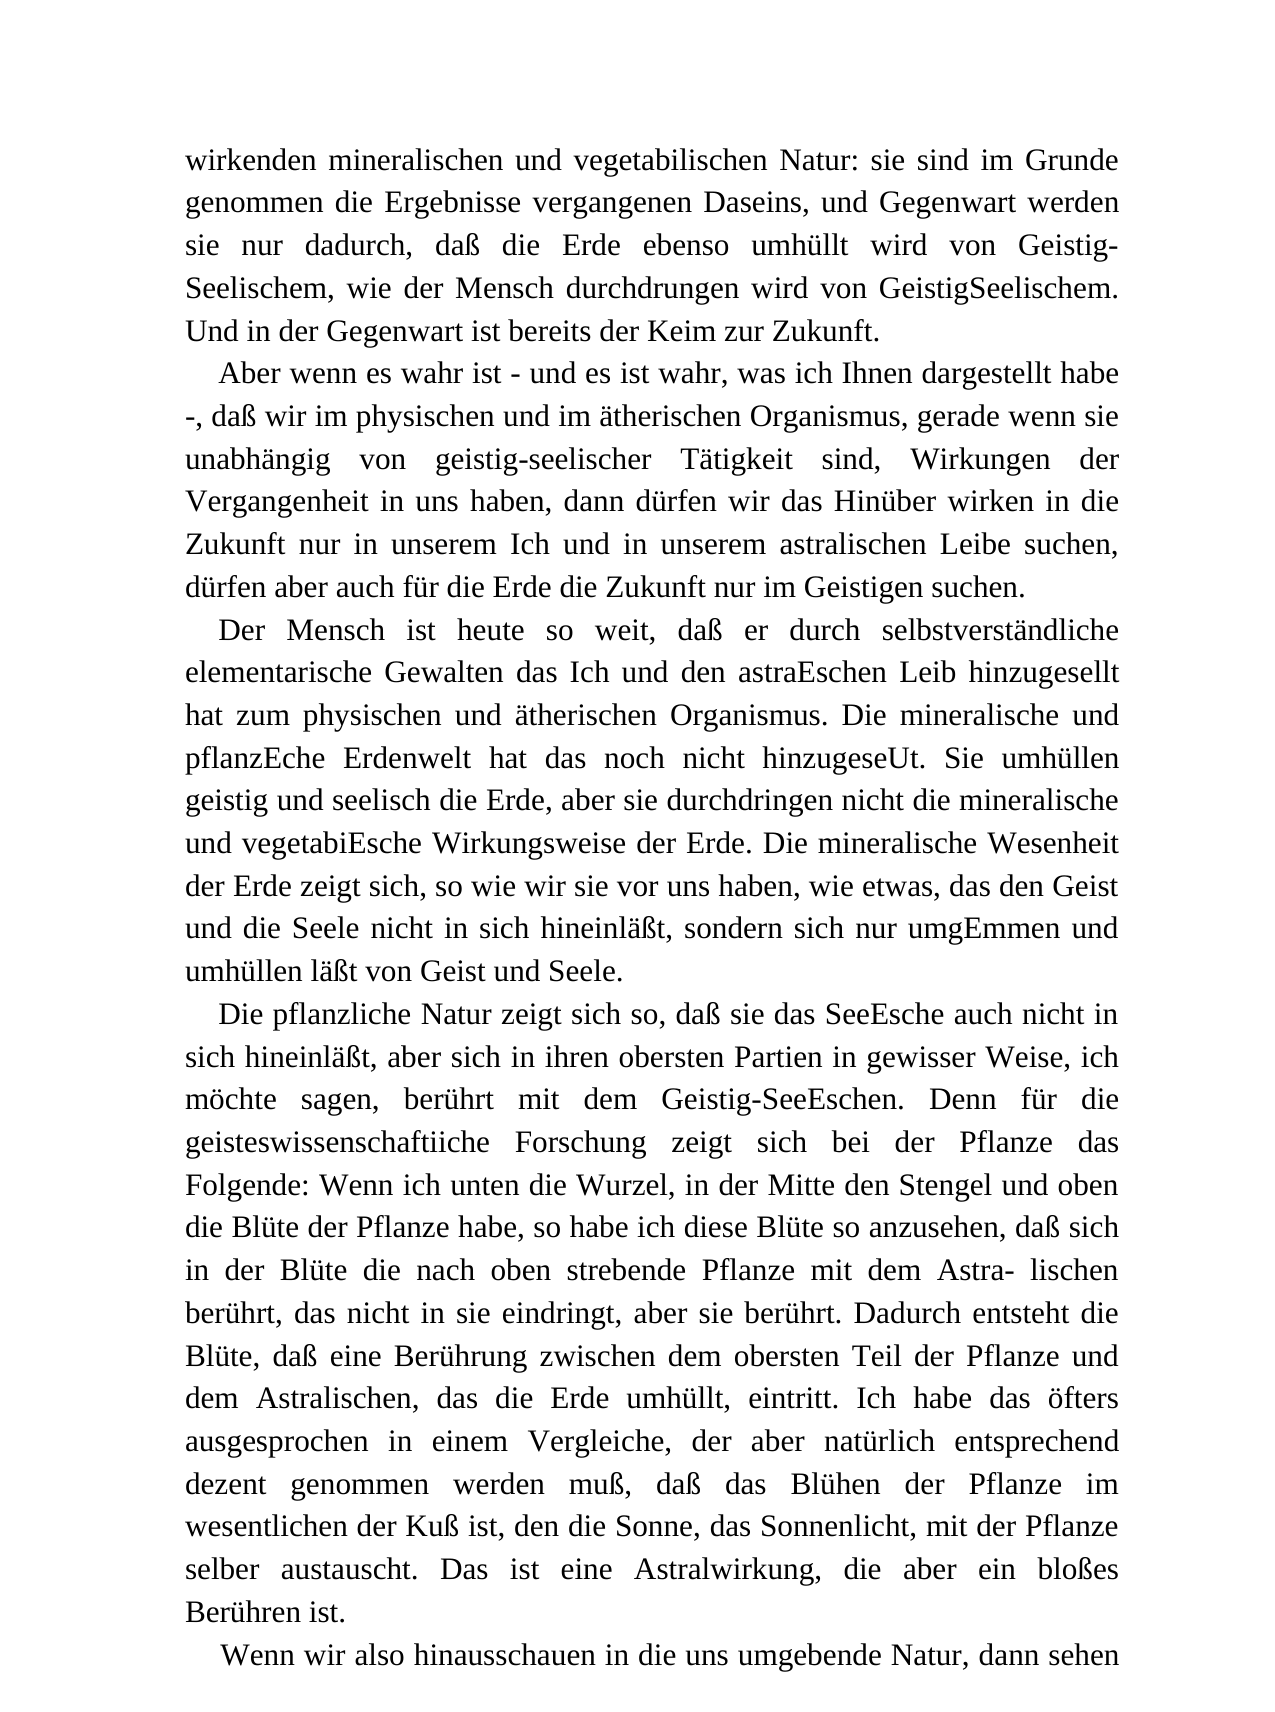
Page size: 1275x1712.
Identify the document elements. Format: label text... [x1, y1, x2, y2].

text Aber wenn es wahr ist - und es ist wahr, was ich Ihnen dargestellt habe -, daß wir im physischen und im ätherischen Organismus, gerade wenn sie unabhängig von geistig-seelischer Tätigkeit sind, Wirkungen der Vergangenheit in uns haben, dann dürfen wir das Hinüber wirken in die Zukunft nur in unserem Ich und in unserem astralischen Leibe suchen, dürfen aber auch für die Erde die Zukunft nur im Geistigen suchen. [185, 354, 1120, 604]
text Die pflanzliche Natur zeigt sich so, daß sie das SeeEsche auch nicht in sich hineinläßt, aber sich in ihren obersten Partien in gewisser Weise, ich möchte sagen, berührt mit dem Geistig-SeeEschen. Denn für die geisteswissenschaftiiche Forschung zeigt sich bei der Pflanze das Folgende: Wenn ich unten die Wurzel, in der Mitte den Stengel und oben die Blüte der Pflanze habe, so habe ich diese Blüte so anzusehen, daß sich in der Blüte die nach oben strebende Pflanze mit dem Astra- lischen berührt, das nicht in sie eindringt, aber sie berührt. Dadurch entsteht die Blüte, daß eine Berührung zwischen dem obersten Teil der Pflanze und dem Astralischen, das die Erde umhüllt, eintritt. Ich habe das öfters ausgesprochen in einem Vergleiche, der aber natürlich entsprechend dezent genommen werden muß, daß das Blühen der Pflanze im wesentlichen der Kuß ist, den die Sonne, das Sonnenlicht, mit der Pflanze selber austauscht. Das ist eine Astralwirkung, die aber ein bloßes Berühren ist. [185, 995, 1120, 1629]
text wirkenden mineralischen und vegetabilischen Natur: sie sind im Grunde genommen die Ergebnisse vergangenen Daseins, und Gegenwart werden sie nur dadurch, daß die Erde ebenso umhüllt wird von Geistig-Seelischem, wie der Mensch durchdrungen wird von GeistigSeelischem. Und in der Gegenwart ist bereits der Keim zur Zukunft. [185, 141, 1120, 348]
text Der Mensch ist heute so weit, daß er durch selbstverständliche elementarische Gewalten das Ich und den astraEschen Leib hinzugesellt hat zum physischen und ätherischen Organismus. Die mineralische und pflanzEche Erdenwelt hat das noch nicht hinzugeseUt. Sie umhüllen geistig und seelisch die Erde, aber sie durchdringen nicht die mineralische und vegetabiEsche Wirkungsweise der Erde. Die mineralische Wesenheit der Erde zeigt sich, so wie wir sie vor uns haben, wie etwas, das den Geist und die Seele nicht in sich hineinläßt, sondern sich nur umgEmmen und umhüllen läßt von Geist und Seele. [185, 611, 1120, 988]
text Wenn wir also hinausschauen in die uns umgebende Natur, dann sehen [187, 1636, 1120, 1672]
